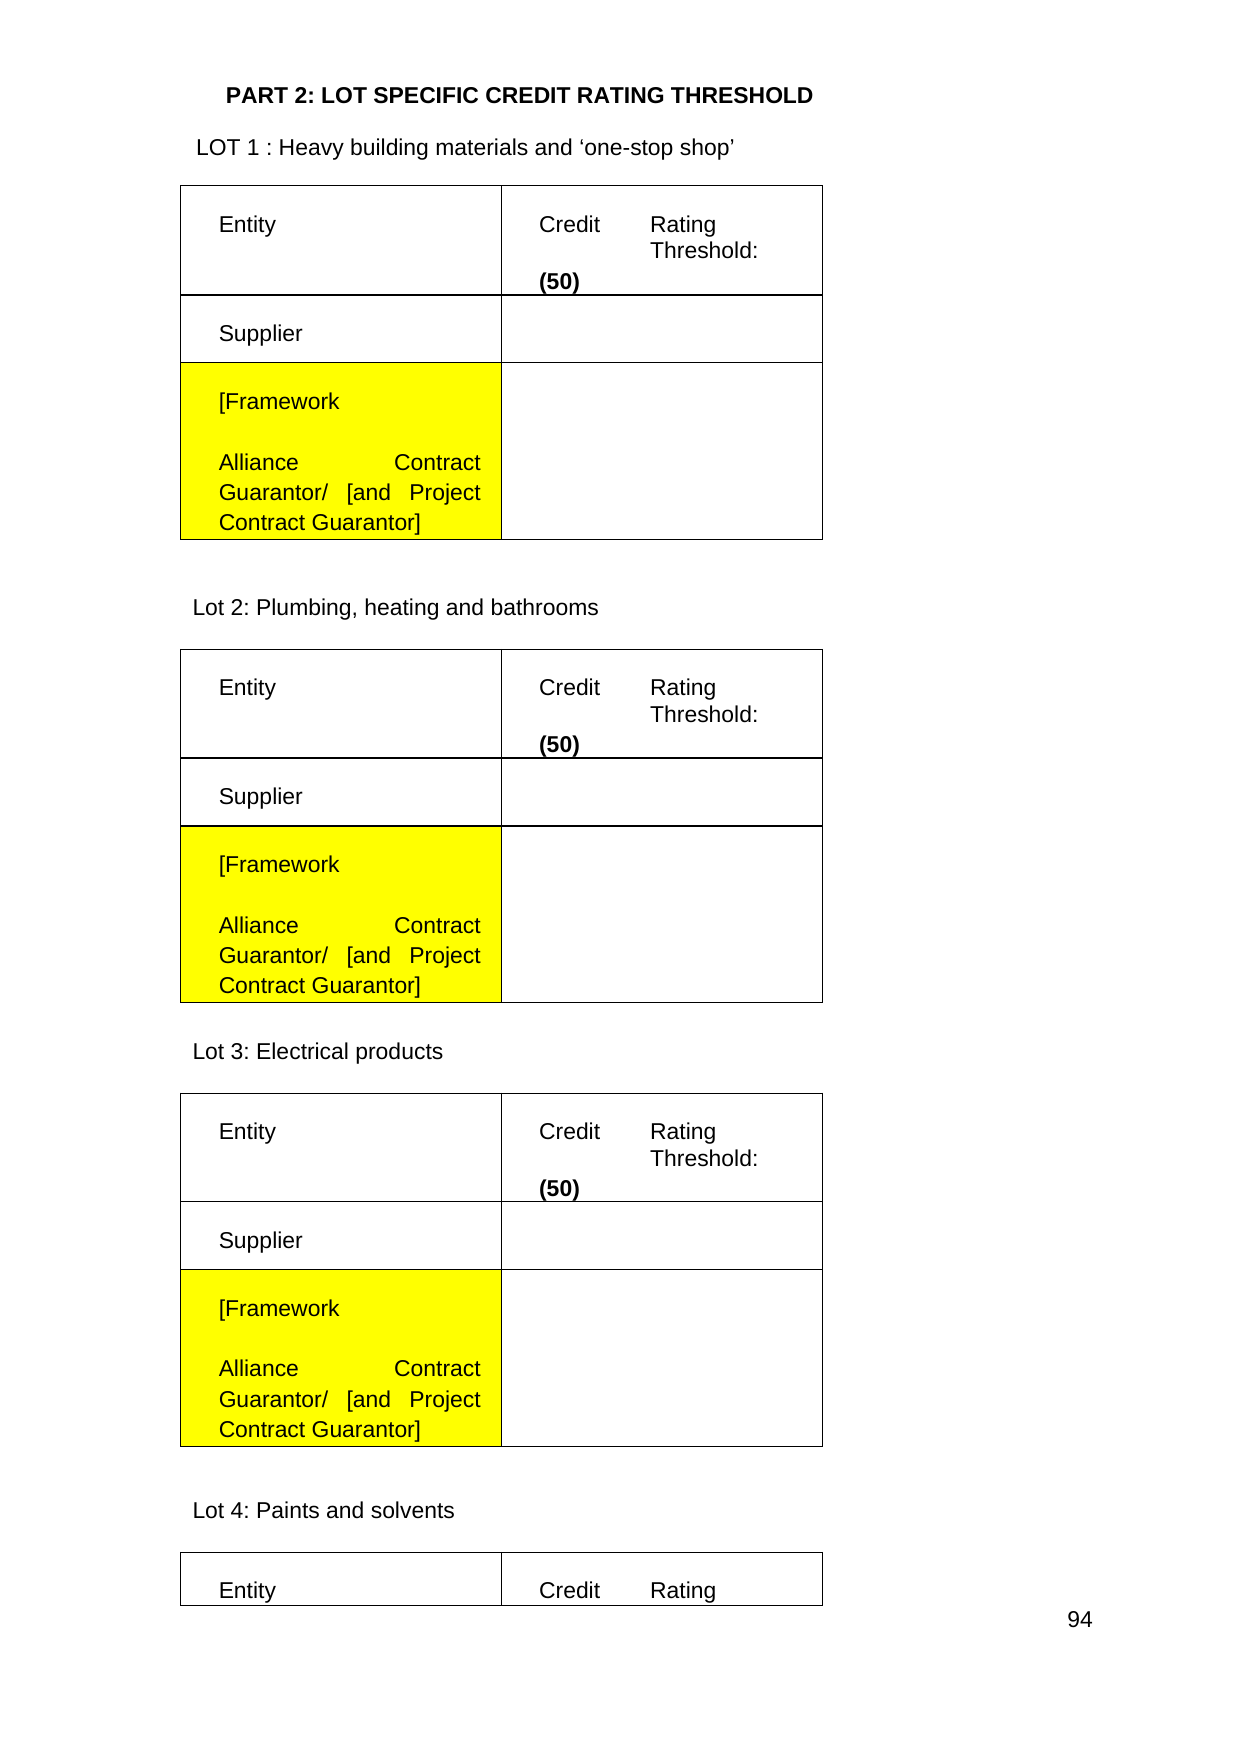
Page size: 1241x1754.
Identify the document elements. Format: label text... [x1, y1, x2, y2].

table_cell [Framework Alliance Contract Guarantor/ [and Project Contract Guarantor] [181, 1270, 501, 1446]
table_header Credit Rating Threshold: (50) [502, 1094, 822, 1201]
table_cell [Framework Alliance Contract Guarantor/ [and Project Contract Guarantor] [181, 363, 501, 539]
table_header Credit Rating [502, 1553, 822, 1605]
table_header Entity [181, 650, 501, 757]
table_cell Supplier [181, 759, 501, 825]
table_header Entity [181, 1094, 501, 1201]
table_cell [502, 827, 822, 1002]
table_header Credit Rating Threshold: (50) [502, 186, 822, 294]
table_header Entity [181, 1553, 501, 1605]
table_cell [502, 363, 822, 539]
table_cell Supplier [181, 296, 501, 362]
table_cell [502, 1270, 822, 1446]
table_cell [Framework Alliance Contract Guarantor/ [and Project Contract Guarantor] [181, 827, 501, 1002]
table_cell Supplier [181, 1202, 501, 1269]
text Lot 2: Plumbing, heating and bathrooms [192, 594, 1092, 620]
text Lot 3: Electrical products [192, 1038, 1092, 1064]
text PART 2: LOT SPECIFIC CREDIT RATING THRESHOLD [226, 82, 1092, 108]
table_cell [502, 296, 822, 362]
table_header Entity [181, 186, 501, 294]
table_cell [502, 1202, 822, 1269]
table_cell [502, 759, 822, 825]
text LOT 1 : Heavy building materials and ‘one-stop shop’ [181, 134, 1008, 160]
table_header Credit Rating Threshold: (50) [502, 650, 822, 757]
text Lot 4: Paints and solvents [192, 1497, 1092, 1524]
